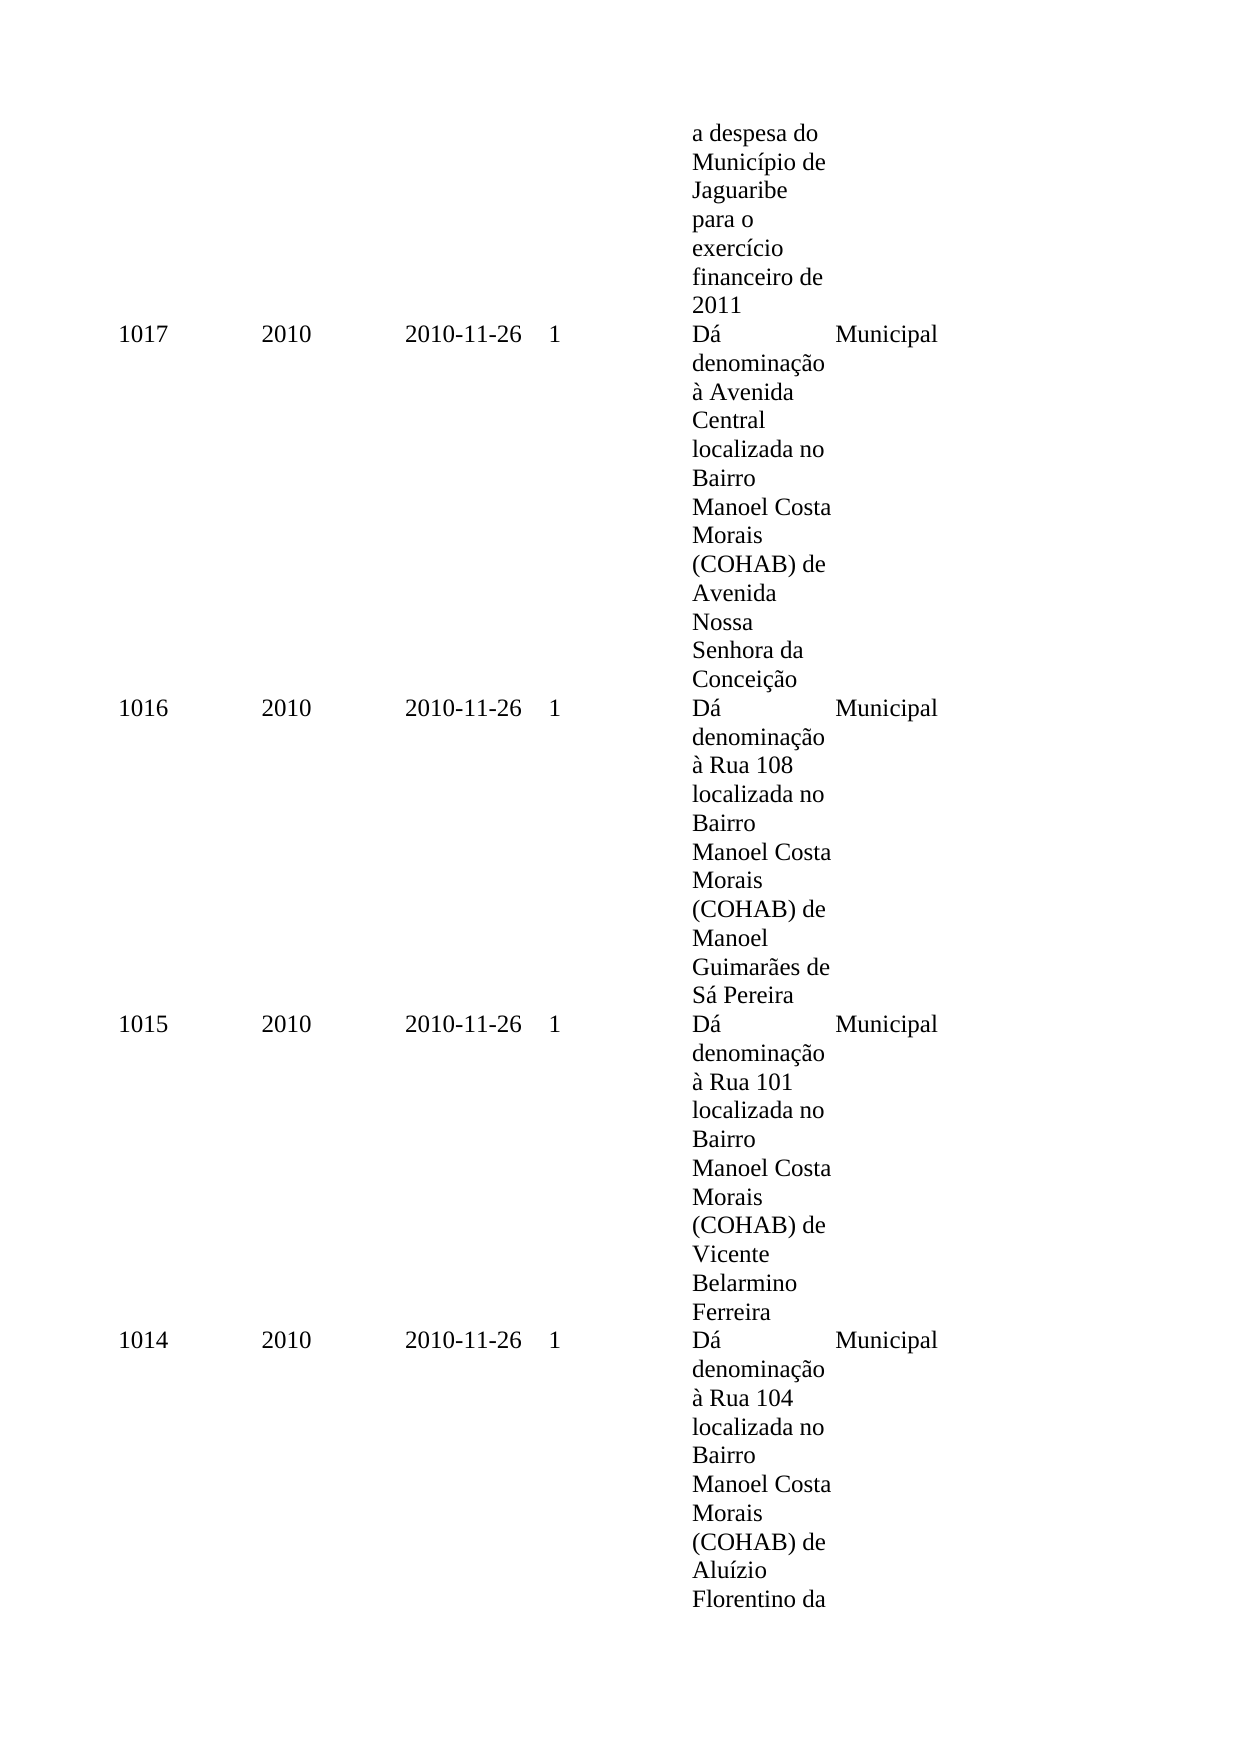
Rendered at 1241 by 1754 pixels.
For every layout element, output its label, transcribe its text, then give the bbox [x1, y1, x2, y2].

table_cell 1016 [118, 693, 261, 1009]
table_cell 1 [548, 693, 692, 1009]
table_cell Municipal [835, 1326, 979, 1613]
table_cell 2010 [261, 319, 405, 693]
table_cell 1017 [118, 319, 261, 693]
table_cell 1 [548, 1009, 692, 1326]
table_cell [979, 118, 1122, 319]
table_cell [979, 1009, 1122, 1326]
table_cell 2010 [261, 1326, 405, 1613]
table_cell 1 [548, 319, 692, 693]
table_cell Municipal [835, 319, 979, 693]
table_cell 2010 [261, 693, 405, 1009]
table_cell [979, 1326, 1122, 1613]
table_cell 2010-11-26 [405, 1326, 548, 1613]
table_cell Dá denominação à Rua 104 localizada no Bairro Manoel Costa Morais (COHAB) de Aluízio Florentino da [692, 1326, 835, 1613]
table_cell [118, 118, 261, 319]
table_cell [979, 693, 1122, 1009]
table_cell [979, 319, 1122, 693]
table_cell [405, 118, 548, 319]
table_cell 2010-11-26 [405, 319, 548, 693]
table_cell [548, 118, 692, 319]
table_cell 2010-11-26 [405, 693, 548, 1009]
table_cell [261, 118, 405, 319]
table_cell Municipal [835, 693, 979, 1009]
table_cell 2010-11-26 [405, 1009, 548, 1326]
table_cell Municipal [835, 1009, 979, 1326]
table_cell 1015 [118, 1009, 261, 1326]
table_cell a despesa do Município de Jaguaribe para o exercício financeiro de 2011 [692, 118, 835, 319]
table_cell 1014 [118, 1326, 261, 1613]
table_cell 2010 [261, 1009, 405, 1326]
table_cell Dá denominação à Avenida Central localizada no Bairro Manoel Costa Morais (COHAB) de Avenida Nossa Senhora da Conceição [692, 319, 835, 693]
table_cell [835, 118, 979, 319]
table_cell Dá denominação à Rua 108 localizada no Bairro Manoel Costa Morais (COHAB) de Manoel Guimarães de Sá Pereira [692, 693, 835, 1009]
table_cell Dá denominação à Rua 101 localizada no Bairro Manoel Costa Morais (COHAB) de Vicente Belarmino Ferreira [692, 1009, 835, 1326]
table_cell 1 [548, 1326, 692, 1613]
